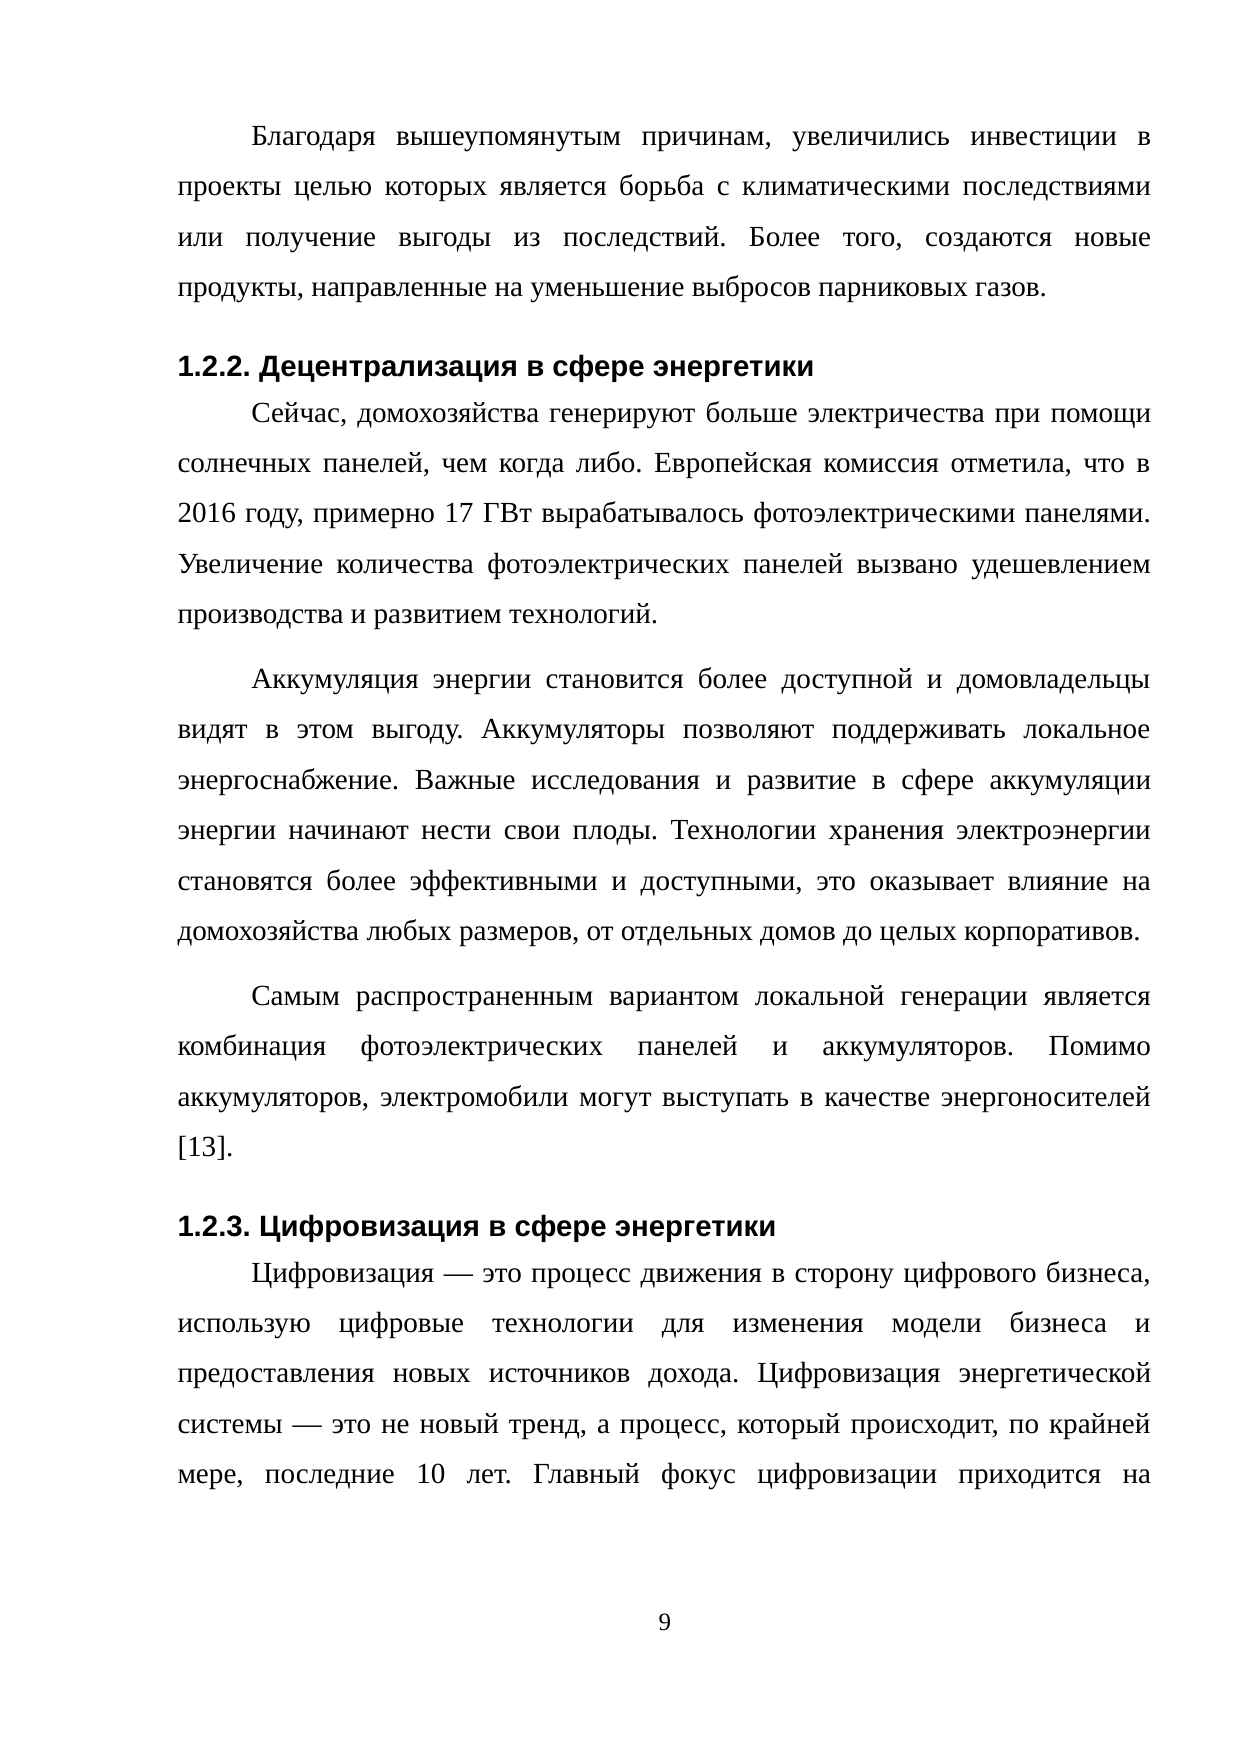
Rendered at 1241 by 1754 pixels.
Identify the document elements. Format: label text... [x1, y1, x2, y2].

text Цифровизация — это процесс движения в сторону цифрового бизнеса, использую цифровые технологии для изменения модели бизнеса и предоставления новых источников дохода. Цифровизация энергетической системы — это не новый тренд, а процесс, который происходит, по крайней мере, последние 10 лет. Главный фокус цифровизации приходится на [177, 1255, 1152, 1490]
text Аккумуляция энергии становится более доступной и домовладельцы видят в этом выгоду. Аккумуляторы позволяют поддерживать локальное энергоснабжение. Важные исследования и развитие в сфере аккумуляции энергии начинают нести свои плоды. Технологии хранения электроэнергии становятся более эффективными и доступными, это оказывает влияние на домохозяйства любых размеров, от отдельных домов до целых корпоративов. [177, 661, 1152, 946]
text Сейчас, домохозяйства генерируют больше электричества при помощи солнечных панелей, чем когда либо. Европейская комиссия отметила, что в 2016 году, примерно 17 ГВт вырабатывалось фотоэлектрическими панелями. Увеличение количества фотоэлектрических панелей вызвано удешевлением производства и развитием технологий. [177, 395, 1152, 630]
text Самым распространенным вариантом локальной генерации является комбинация фотоэлектрических панелей и аккумуляторов. Помимо аккумуляторов, электромобили могут выступать в качестве энергоносителей [13]. [177, 978, 1152, 1162]
subtitle 1.2.2. Децентрализация в сфере энергетики [177, 349, 1152, 382]
subtitle 1.2.3. Цифровизация в сфере энергетики [177, 1209, 1152, 1242]
text Благодаря вышеупомянутым причинам, увеличились инвестиции в проекты целью которых является борьба с климатическими последствиями или получение выгоды из последствий. Более того, создаются новые продукты, направленные на уменьшение выбросов парниковых газов. [177, 118, 1152, 303]
